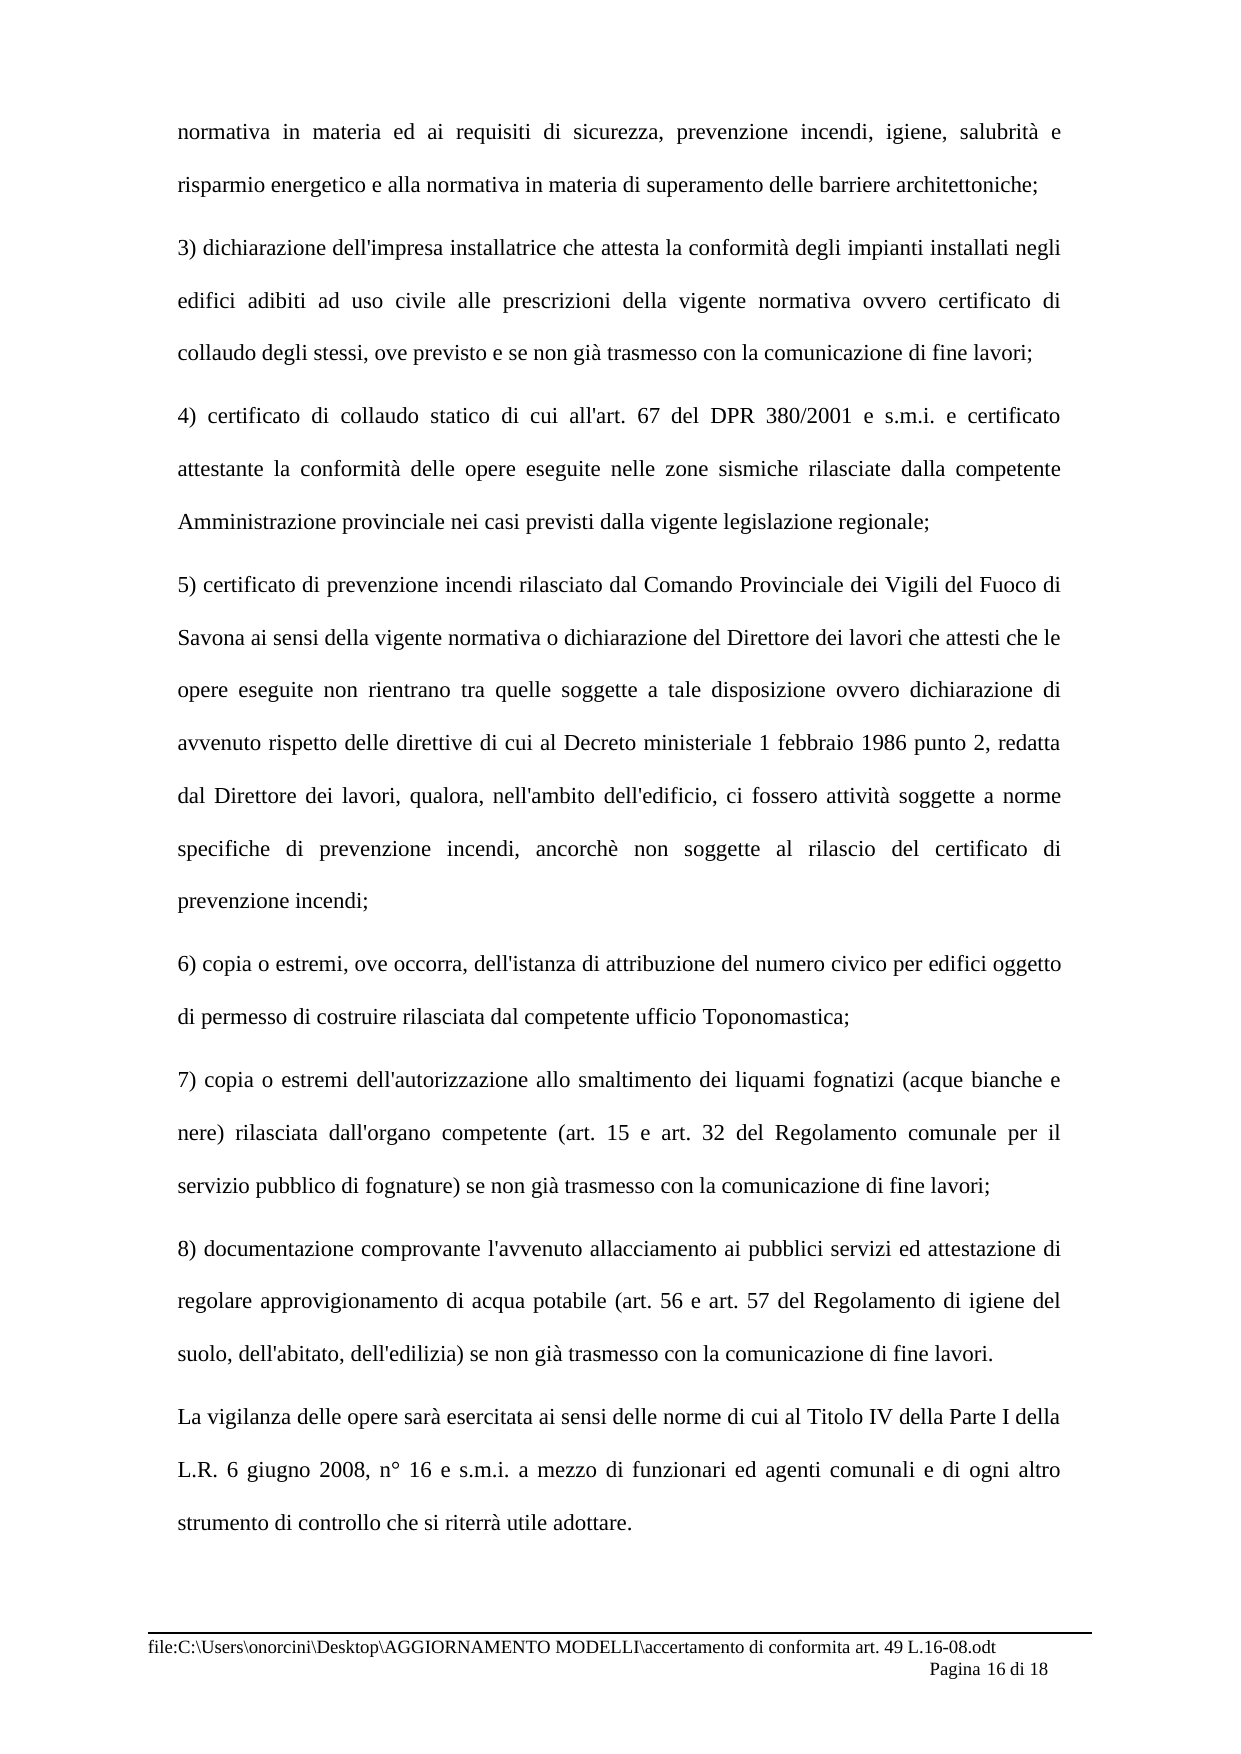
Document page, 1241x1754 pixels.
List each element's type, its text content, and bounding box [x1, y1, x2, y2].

text La vigilanza delle opere sarà esercitata ai sensi delle norme di cui al Titolo IV della Parte I della L.R. 6 giugno 2008, n° 16 e s.m.i. a mezzo di funzionari ed agenti comunali e di ogni altro strumento di controllo che si riterrà utile adottare. [177, 1403, 1063, 1535]
text 4) certificato di collaudo statico di cui all'art. 67 del DPR 380/2001 e s.m.i. e certificato attestante la conformità delle opere eseguite nelle zone sismiche rilasciate dalla competente Amministrazione provinciale nei casi previsti dalla vigente legislazione regionale; [177, 402, 1063, 534]
text 7) copia o estremi dell'autorizzazione allo smaltimento dei liquami fognatizi (acque bianche e nere) rilasciata dall'organo competente (art. 15 e art. 32 del Regolamento comunale per il servizio pubblico di fognature) se non già trasmesso con la comunicazione di fine lavori; [177, 1066, 1063, 1198]
text 8) documentazione comprovante l'avvenuto allacciamento ai pubblici servizi ed attestazione di regolare approvigionamento di acqua potabile (art. 56 e art. 57 del Regolamento di igiene del suolo, dell'abitato, dell'edilizia) se non già trasmesso con la comunicazione di fine lavori. [177, 1235, 1063, 1367]
text 5) certificato di prevenzione incendi rilasciato dal Comando Provinciale dei Vigili del Fuoco di Savona ai sensi della vigente normativa o dichiarazione del Direttore dei lavori che attesti che le opere eseguite non rientrano tra quelle soggette a tale disposizione ovvero dichiarazione di avvenuto rispetto delle direttive di cui al Decreto ministeriale 1 febbraio 1986 punto 2, redatta dal Direttore dei lavori, qualora, nell'ambito dell'edificio, ci fossero attività soggette a norme specifiche di prevenzione incendi, ancorchè non soggette al rilascio del certificato di prevenzione incendi; [177, 571, 1063, 914]
text 3) dichiarazione dell'impresa installatrice che attesta la conformità degli impianti installati negli edifici adibiti ad uso civile alle prescrizioni della vigente normativa ovvero certificato di collaudo degli stessi, ove previsto e se non già trasmesso con la comunicazione di fine lavori; [177, 234, 1063, 366]
text normativa in materia ed ai requisiti di sicurezza, prevenzione incendi, igiene, salubrità e risparmio energetico e alla normativa in materia di superamento delle barriere architettoniche; [177, 118, 1063, 197]
text 6) copia o estremi, ove occorra, dell'istanza di attribuzione del numero civico per edifici oggetto di permesso di costruire rilasciata dal competente ufficio Toponomastica; [177, 950, 1063, 1029]
